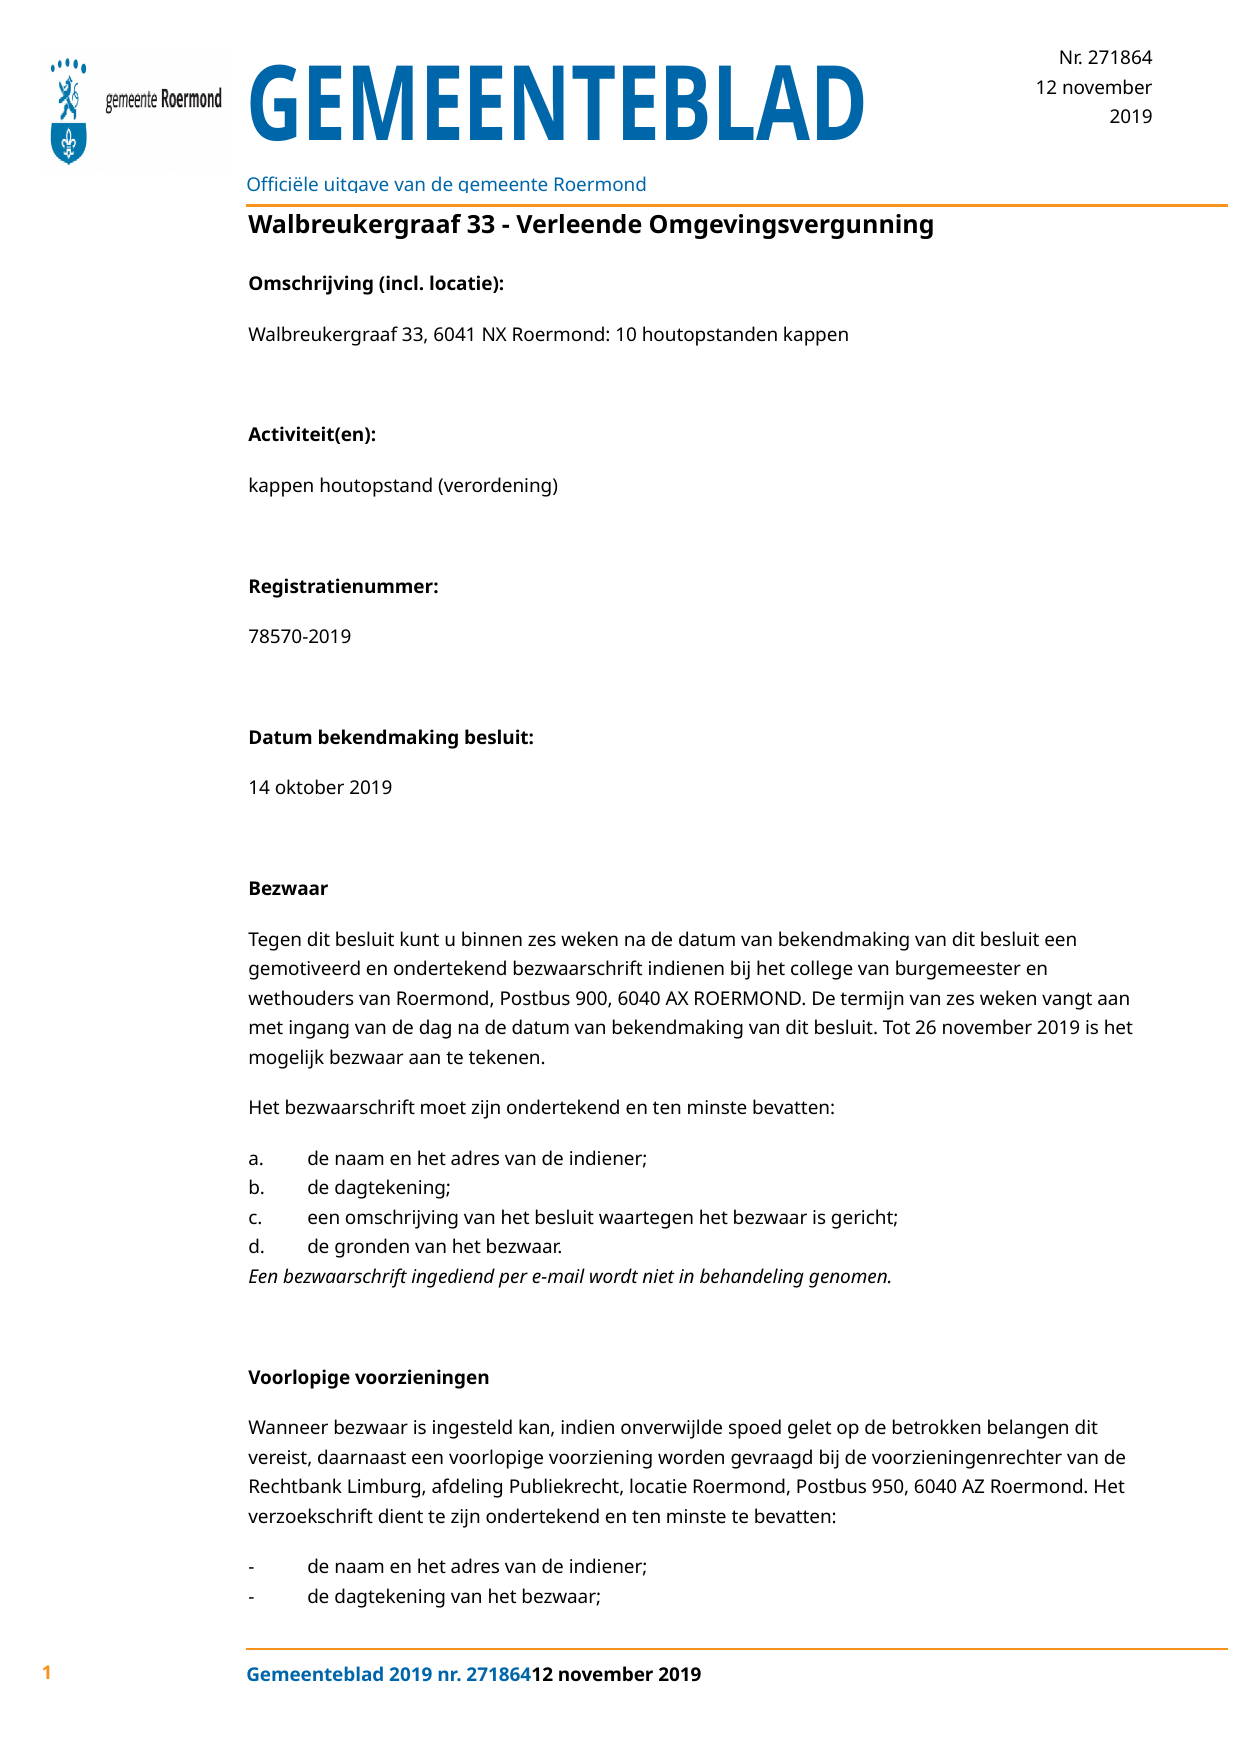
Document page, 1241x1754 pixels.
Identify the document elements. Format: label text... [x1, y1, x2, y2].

list de naam en het adres van de indiener; [248, 1554, 1152, 1579]
text Bezwaar [248, 875, 1152, 901]
text Omschrijving (incl. locatie): [248, 270, 1152, 296]
list de dagtekening van het bezwaar; [248, 1583, 1152, 1609]
list de dagtekening; [248, 1174, 1152, 1200]
text Walbreukergraaf 33 - Verleende Omgevingsvergunning [248, 207, 1152, 241]
text Het bezwaarschrift moet zijn ondertekend en ten minste bevatten: [248, 1094, 1152, 1120]
text Registratienummer: [248, 573, 1152, 598]
text Walbreukergraaf 33, 6041 NX Roermond: 10 houtopstanden kappen [248, 321, 1152, 346]
text Een bezwaarschrift ingediend per e-mail wordt niet in behandeling genomen. [248, 1263, 1152, 1289]
list een omschrijving van het besluit waartegen het bezwaar is gericht; [248, 1204, 1152, 1230]
list de gronden van het bezwaar. [248, 1234, 1152, 1259]
text 14 oktober 2019 [248, 774, 1152, 800]
text Tegen dit besluit kunt u binnen zes weken na de datum van bekendmaking van dit besluit een gemotiveerd en ondertekend bezwaarschrift indienen bij het college van burgemeester en wethouders van Roermond, Postbus 900, 6040 AX ROERMOND. De termijn van zes weken vangt aan met ingang van de dag na de datum van bekendmaking van dit besluit. Tot 26 november 2019 is het mogelijk bezwaar aan te tekenen. [248, 926, 1152, 1070]
text kappen houtopstand (verordening) [248, 472, 1152, 498]
list de naam en het adres van de indiener; [248, 1145, 1152, 1171]
text 78570-2019 [248, 623, 1152, 649]
text Datum bekendmaking besluit: [248, 724, 1152, 750]
text Voorlopige voorzieningen [248, 1364, 1152, 1390]
text Activiteit(en): [248, 422, 1152, 447]
text Wanneer bezwaar is ingesteld kan, indien onverwijlde spoed gelet op de betrokken belangen dit vereist, daarnaast een voorlopige voorziening worden gevraagd bij de voorzieningenrechter van de Rechtbank Limburg, afdeling Publiekrecht, locatie Roermond, Postbus 950, 6040 AZ Roermond. Het verzoekschrift dient te zijn ondertekend en ten minste te bevatten: [248, 1414, 1152, 1529]
picture [41, 47, 231, 172]
